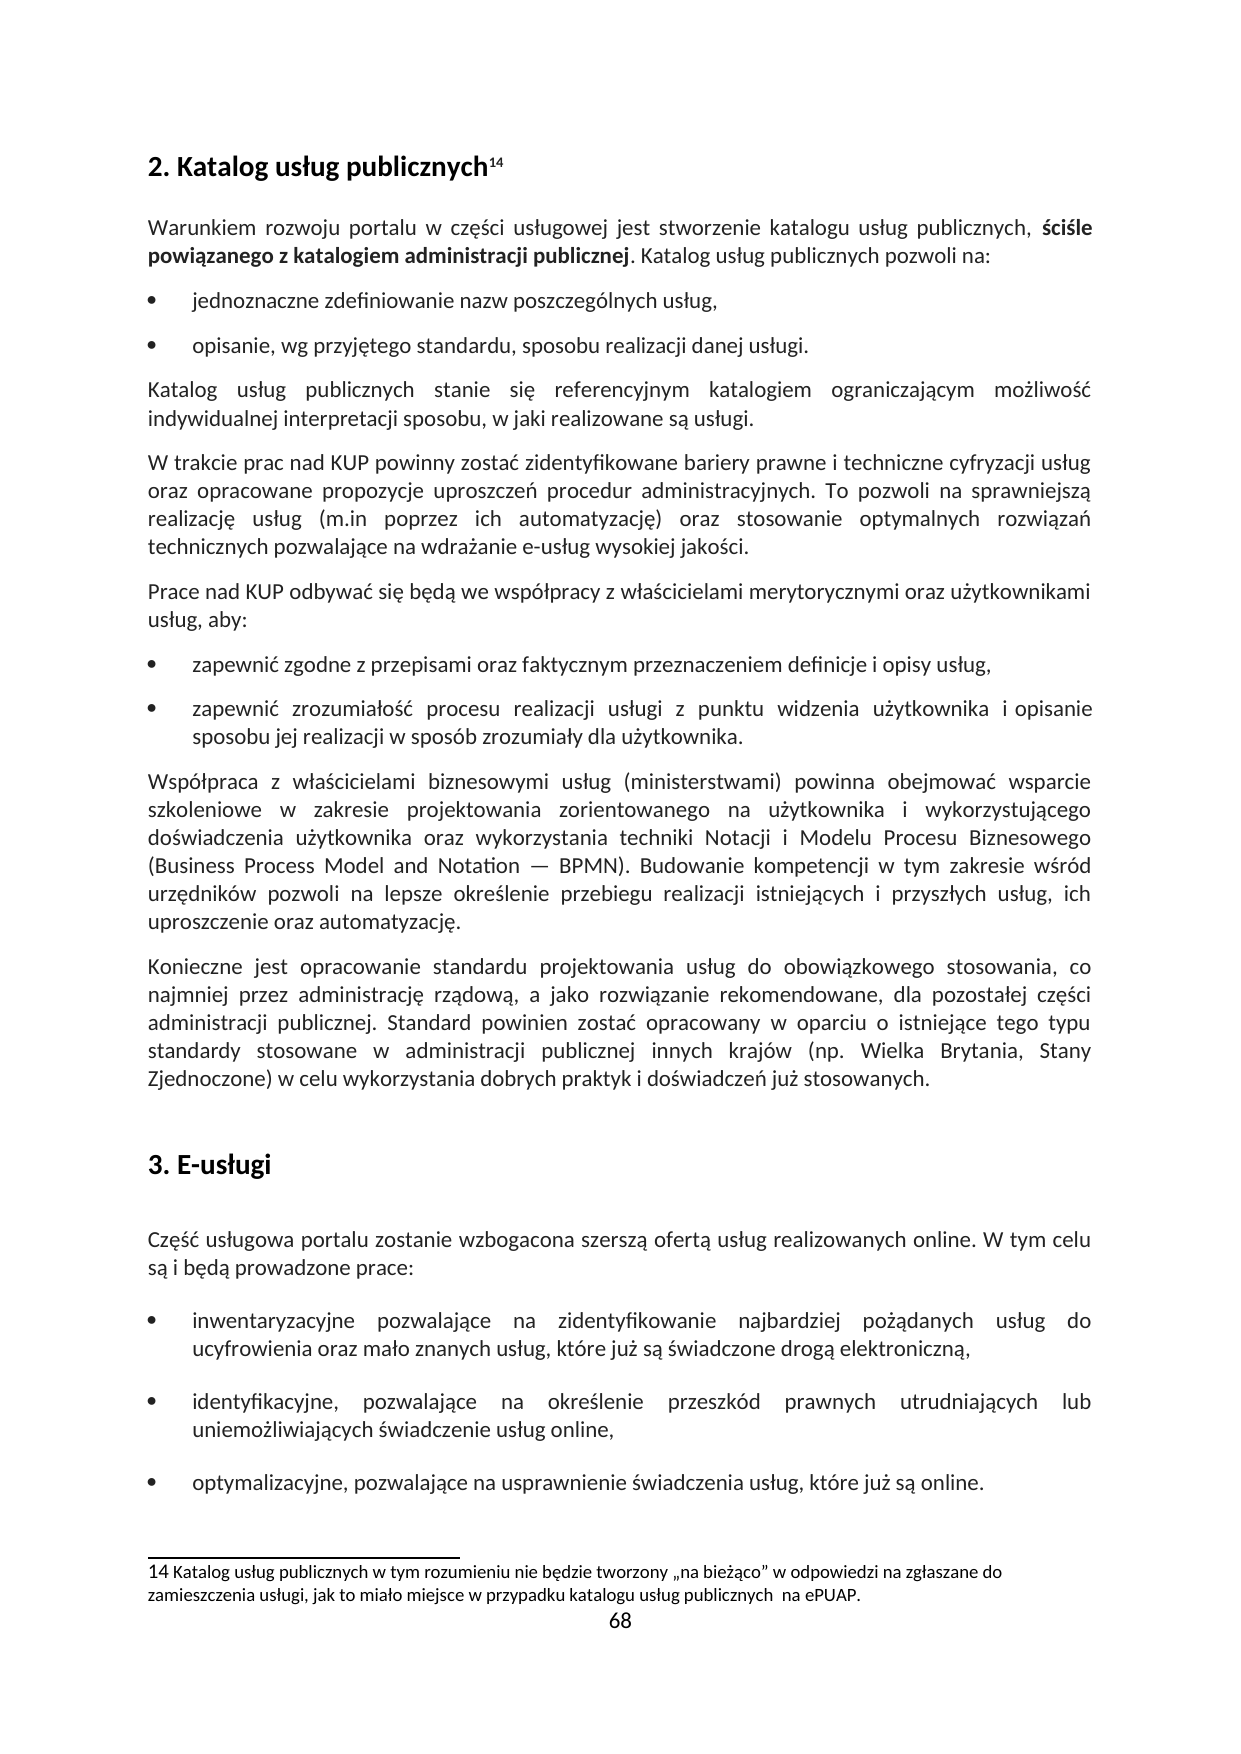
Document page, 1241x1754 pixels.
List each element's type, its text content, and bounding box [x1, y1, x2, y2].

text Współpraca z właścicielami biznesowymi usług (ministerstwami) powinna obejmować wsparcie szkoleniowe w zakresie projektowania zorientowanego na użytkownika i wykorzystującego doświadczenia użytkownika oraz wykorzystania techniki Notacji i Modelu Procesu Biznesowego (Business Process Model and Notation — BPMN). Budowanie kompetencji w tym zakresie wśród urzędników pozwoli na lepsze określenie przebiegu realizacji istniejących i przyszłych usług, ich uproszczenie oraz automatyzację. [148, 767, 1093, 935]
list zapewnić zrozumiałość procesu realizacji usługi z punktu widzenia użytkownika i opisanie sposobu jej realizacji w sposób zrozumiały dla użytkownika. [148, 694, 1093, 751]
list optymalizacyjne, pozwalające na usprawnienie świadczenia usług, które już są online. [148, 1468, 1093, 1496]
list zapewnić zgodne z przepisami oraz faktycznym przeznaczeniem definicje i opisy usług, [148, 650, 1093, 678]
text Prace nad KUP odbywać się będą we współpracy z właścicielami merytorycznymi oraz użytkownikami usług, aby: [148, 577, 1093, 633]
list jednoznaczne zdefiniowanie nazw poszczególnych usług, [148, 286, 1093, 314]
text W trakcie prac nad KUP powinny zostać zidentyfikowane bariery prawne i techniczne cyfryzacji usług oraz opracowane propozycje uproszczeń procedur administracyjnych. To pozwoli na sprawniejszą realizację usług (m.in poprzez ich automatyzację) oraz stosowanie optymalnych rozwiązań technicznych pozwalające na wdrażanie e-usług wysokiej jakości. [148, 448, 1093, 560]
text Katalog usług publicznych stanie się referencyjnym katalogiem ograniczającym możliwość indywidualnej interpretacji sposobu, w jaki realizowane są usługi. [148, 376, 1093, 432]
list inwentaryzacyjne pozwalające na zidentyfikowanie najbardziej pożądanych usług do ucyfrowienia oraz mało znanych usług, które już są świadczone drogą elektroniczną, [148, 1306, 1093, 1362]
text 2. Katalog usług publicznych [148, 148, 1093, 183]
text Część usługowa portalu zostanie wzbogacona szerszą ofertą usług realizowanych online. W tym celu są i będą prowadzone prace: [148, 1225, 1093, 1281]
list identyfikacyjne, pozwalające na określenie przeszkód prawnych utrudniających lub uniemożliwiających świadczenie usług online, [148, 1387, 1093, 1443]
text Konieczne jest opracowanie standardu projektowania usług do obowiązkowego stosowania, co najmniej przez administrację rządową, a jako rozwiązanie rekomendowane, dla pozostałej części administracji publicznej. Standard powinien zostać opracowany w oparciu o istniejące tego typu standardy stosowane w administracji publicznej innych krajów (np. Wielka Brytania, Stany Zjednoczone) w celu wykorzystania dobrych praktyk i doświadczeń już stosowanych. [148, 952, 1093, 1092]
text Warunkiem rozwoju portalu w części usługowej jest stworzenie katalogu usług publicznych, ściśle powiązanego z katalogiem administracji publicznej. Katalog usług publicznych pozwoli na: [148, 213, 1093, 269]
list opisanie, wg przyjętego standardu, sposobu realizacji danej usługi. [148, 331, 1093, 359]
text 3. E-usługi [148, 1146, 1093, 1182]
text Katalog usług publicznych w tym rozumieniu nie będzie tworzony „na bieżąco” w odpowiedzi na zgłaszane do zamieszczenia usługi, jak to miało miejsce w przypadku katalogu usług publicznych na ePUAP. [148, 1558, 1093, 1606]
